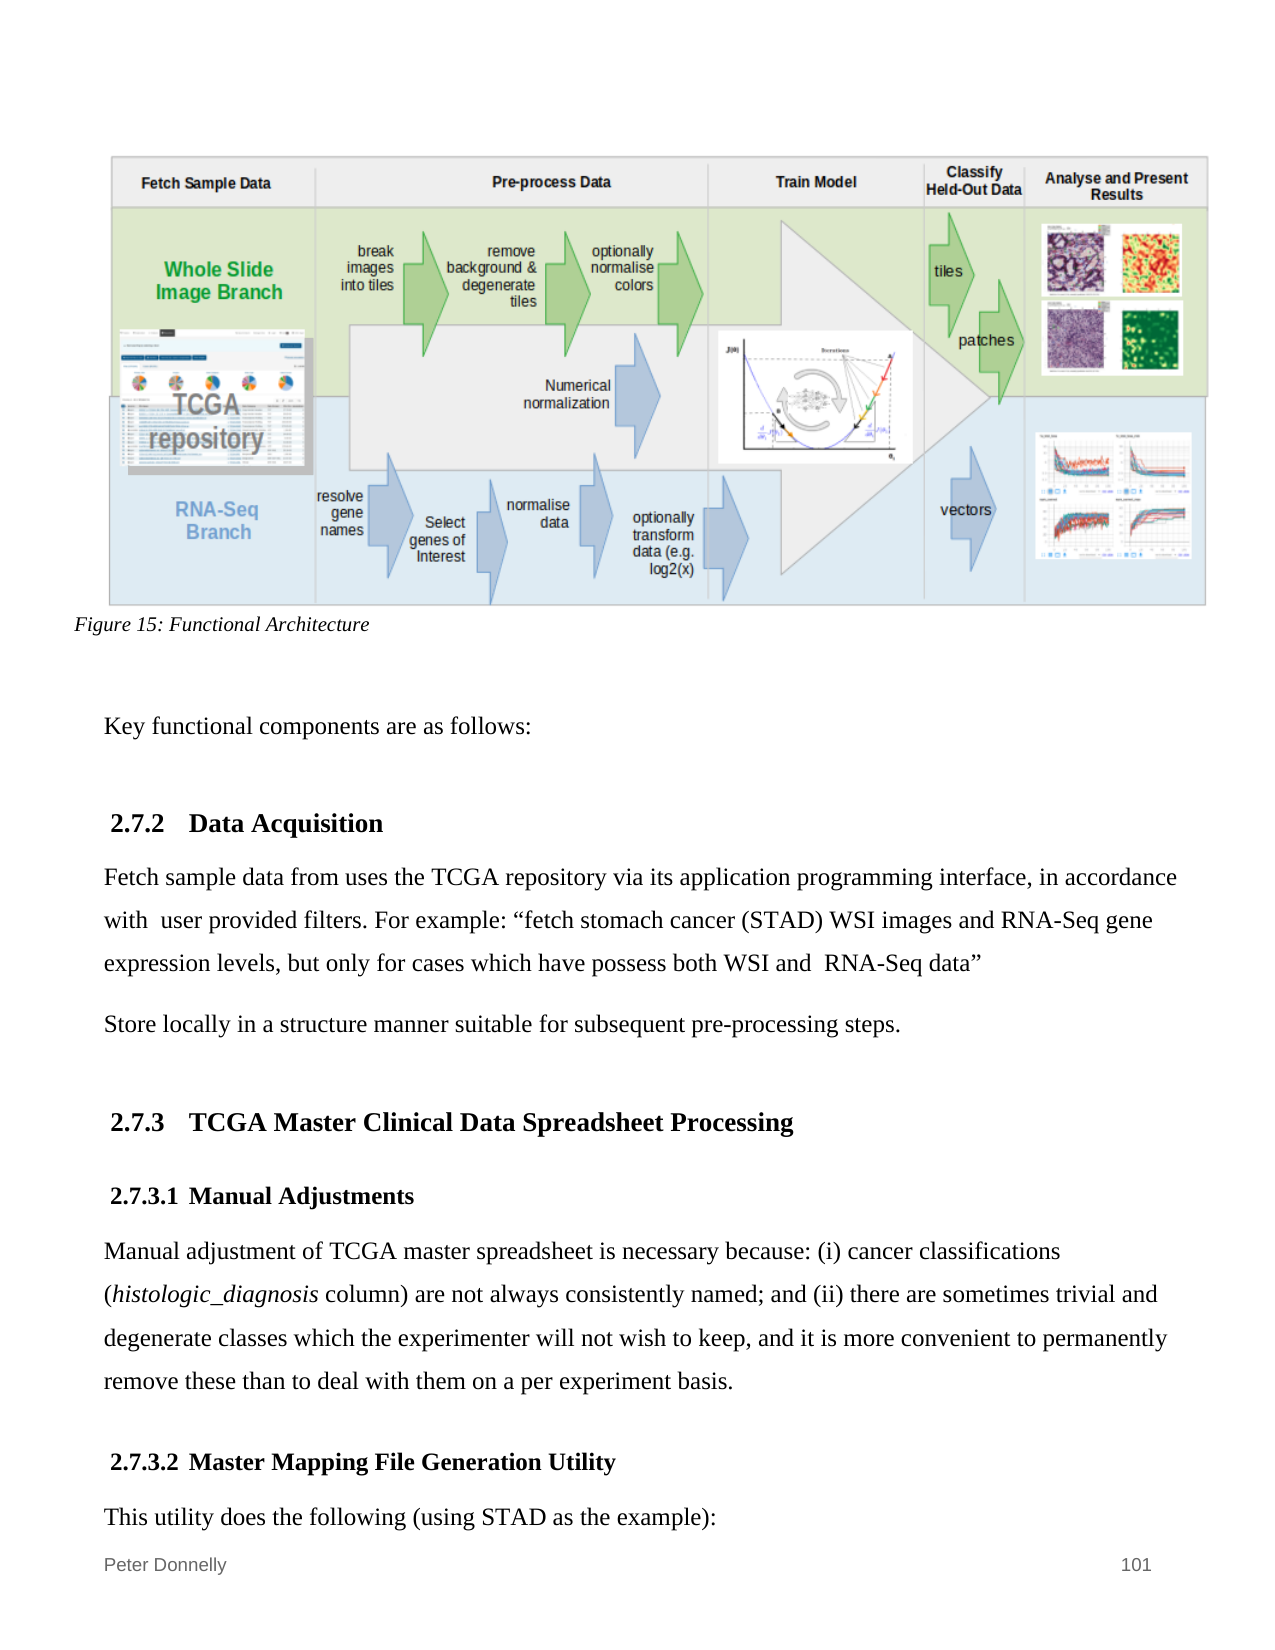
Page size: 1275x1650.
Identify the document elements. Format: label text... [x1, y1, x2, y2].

text Fetch sample data from uses the TCGA repository via its application programming interface, in accordance with user provided filters. For example: “fetch stomach cancer (STAD) WSI images and RNA-Seq gene expression levels, but only for cases which have possess both WSI and RNA-Seq data” [103, 862, 1181, 977]
subtitle Master Mapping File Generation Utility [103, 1447, 1181, 1476]
text Figure 15: Functional Architecture [74, 612, 1246, 636]
subtitle TCGA Master Clinical Data Spreadsheet Processing [103, 1106, 1181, 1137]
text This utility does the following (using STAD as the example): [103, 1502, 1181, 1531]
subtitle Manual Adjustments [103, 1181, 1181, 1210]
text Store locally in a structure manner suitable for subsequent pre-processing steps. [103, 1009, 1181, 1038]
subtitle Data Acquisition [103, 807, 1181, 839]
text Key functional components are as follows: [103, 711, 1181, 740]
picture [97, 146, 1223, 612]
text Manual adjustment of TCGA master spreadsheet is necessary because: (i) cancer classifications (histologic_diagnosis column) are not always consistently named; and (ii) there are sometimes trivial and degenerate classes which the experimenter will not wish to keep, and it is more convenient to permanently remove these than to deal with them on a per experiment basis. [103, 1236, 1181, 1394]
